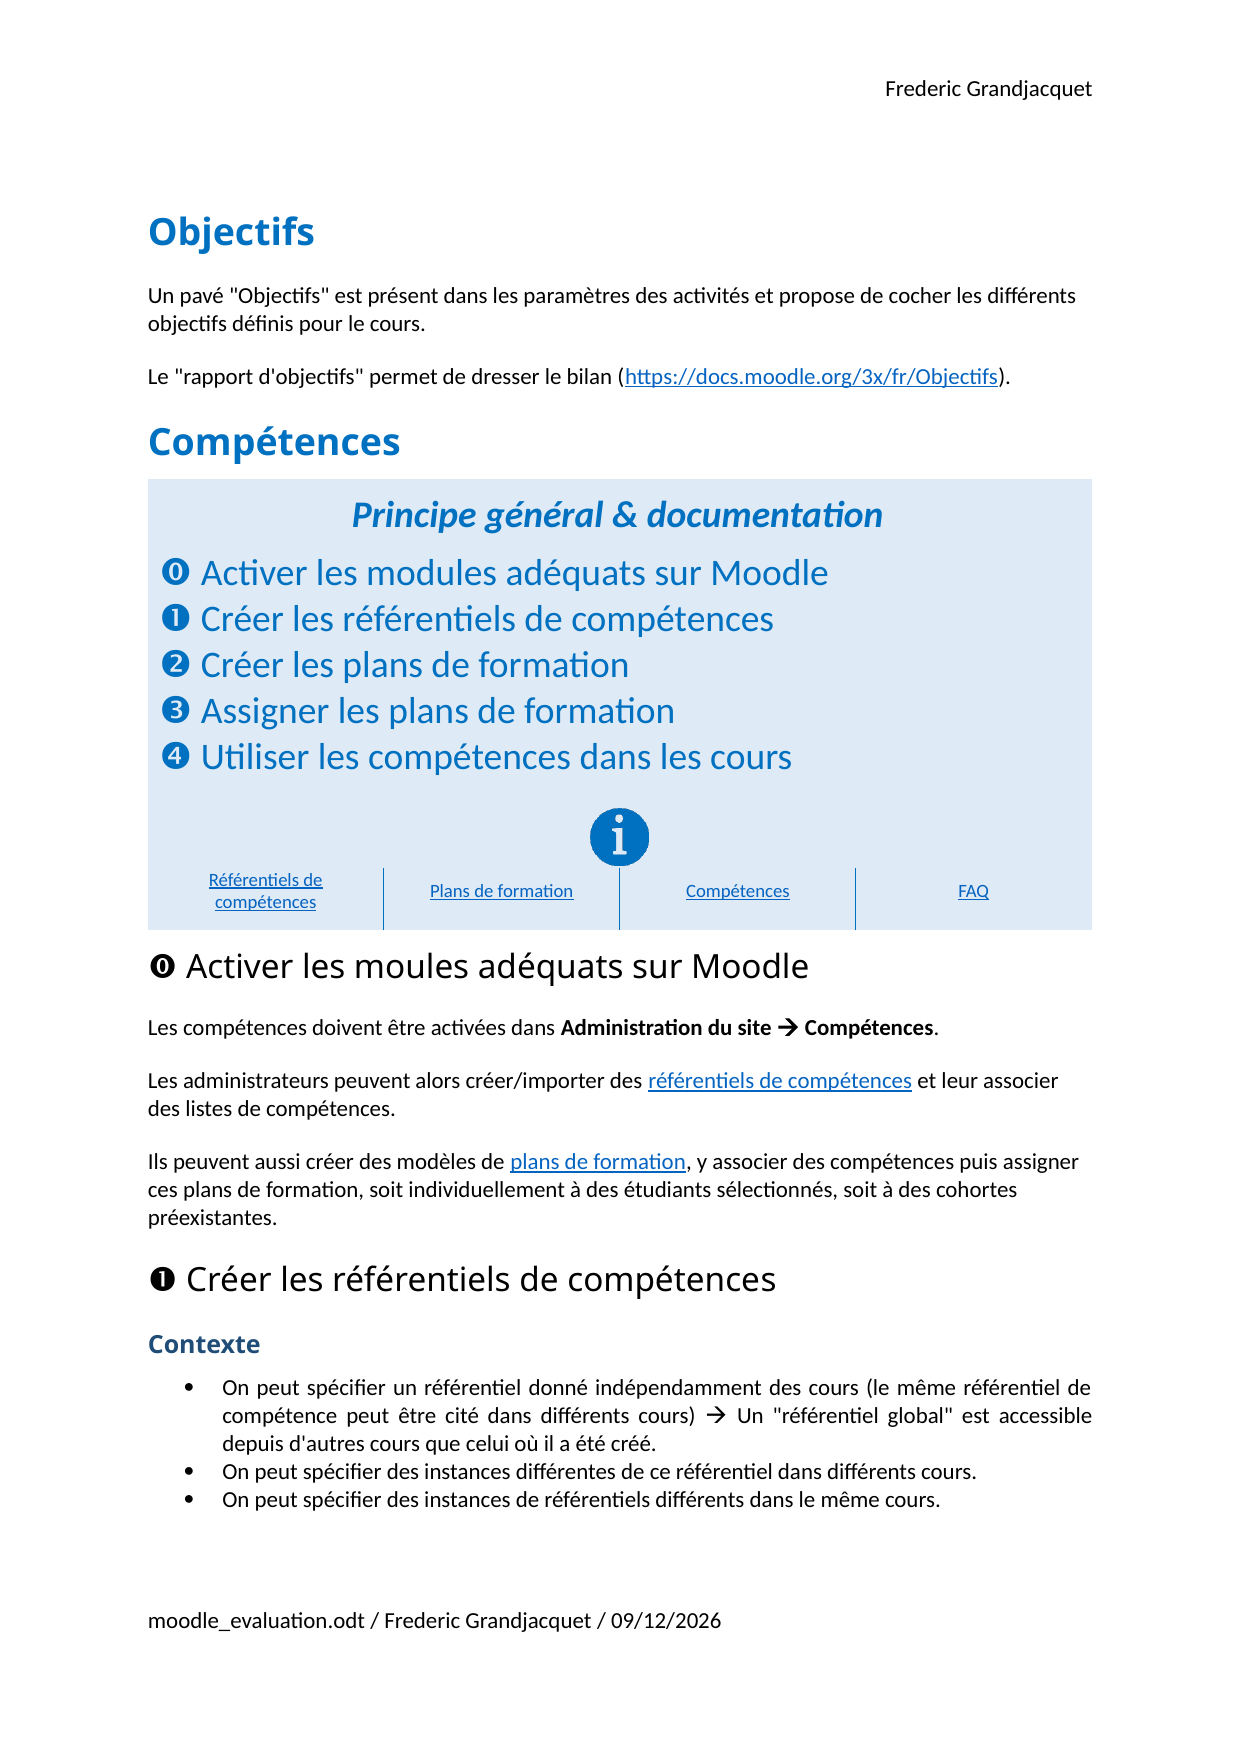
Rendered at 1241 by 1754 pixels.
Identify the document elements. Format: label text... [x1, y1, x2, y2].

table_cell Compétences [620, 868, 855, 930]
subtitle Compétences [148, 415, 1093, 466]
list On peut spécifier un référentiel donné indépendamment des cours (le même référentiel de compétence peut être cité dans différents cours)  Un "référentiel global" est accessible depuis d'autres cours que celui où il a été créé. [185, 1373, 1093, 1457]
text Les compétences doivent être activées dans Administration du site  Compétences. [148, 1013, 1093, 1041]
table_cell FAQ [856, 868, 1092, 930]
table_cell Plans de formation [384, 868, 619, 930]
subtitle  Créer les référentiels de compétences [148, 1256, 1093, 1302]
list On peut spécifier des instances de référentiels différents dans le même cours. [185, 1485, 1093, 1513]
table_header Principe général & documentation  Activer les modules adéquats sur Moodle  Créer les référentiels de compétences  Créer les plans de formation  Assigner les plans de formation  Utiliser les compétences dans les cours [148, 479, 1092, 806]
text Le "rapport d'objectifs" permet de dresser le bilan (https://docs.moodle.org/3x/fr/Objectifs). [148, 362, 1093, 390]
subtitle  Activer les moules adéquats sur Moodle [148, 943, 1093, 988]
text Un pavé "Objectifs" est présent dans les paramètres des activités et propose de cocher les différents objectifs définis pour le cours. [148, 281, 1093, 337]
list On peut spécifier des instances différentes de ce référentiel dans différents cours. [185, 1457, 1093, 1485]
text Ils peuvent aussi créer des modèles de plans de formation, y associer des compétences puis assigner ces plans de formation, soit individuellement à des étudiants sélectionnés, soit à des cohortes préexistantes. [148, 1147, 1093, 1231]
table_cell Référentiels de compétences [148, 868, 383, 930]
table_cell [148, 806, 1092, 868]
subtitle Objectifs [148, 205, 1093, 256]
text Les administrateurs peuvent alors créer/importer des référentiels de compétences et leur associer des listes de compétences. [148, 1066, 1093, 1122]
subtitle Contexte [148, 1327, 1093, 1361]
